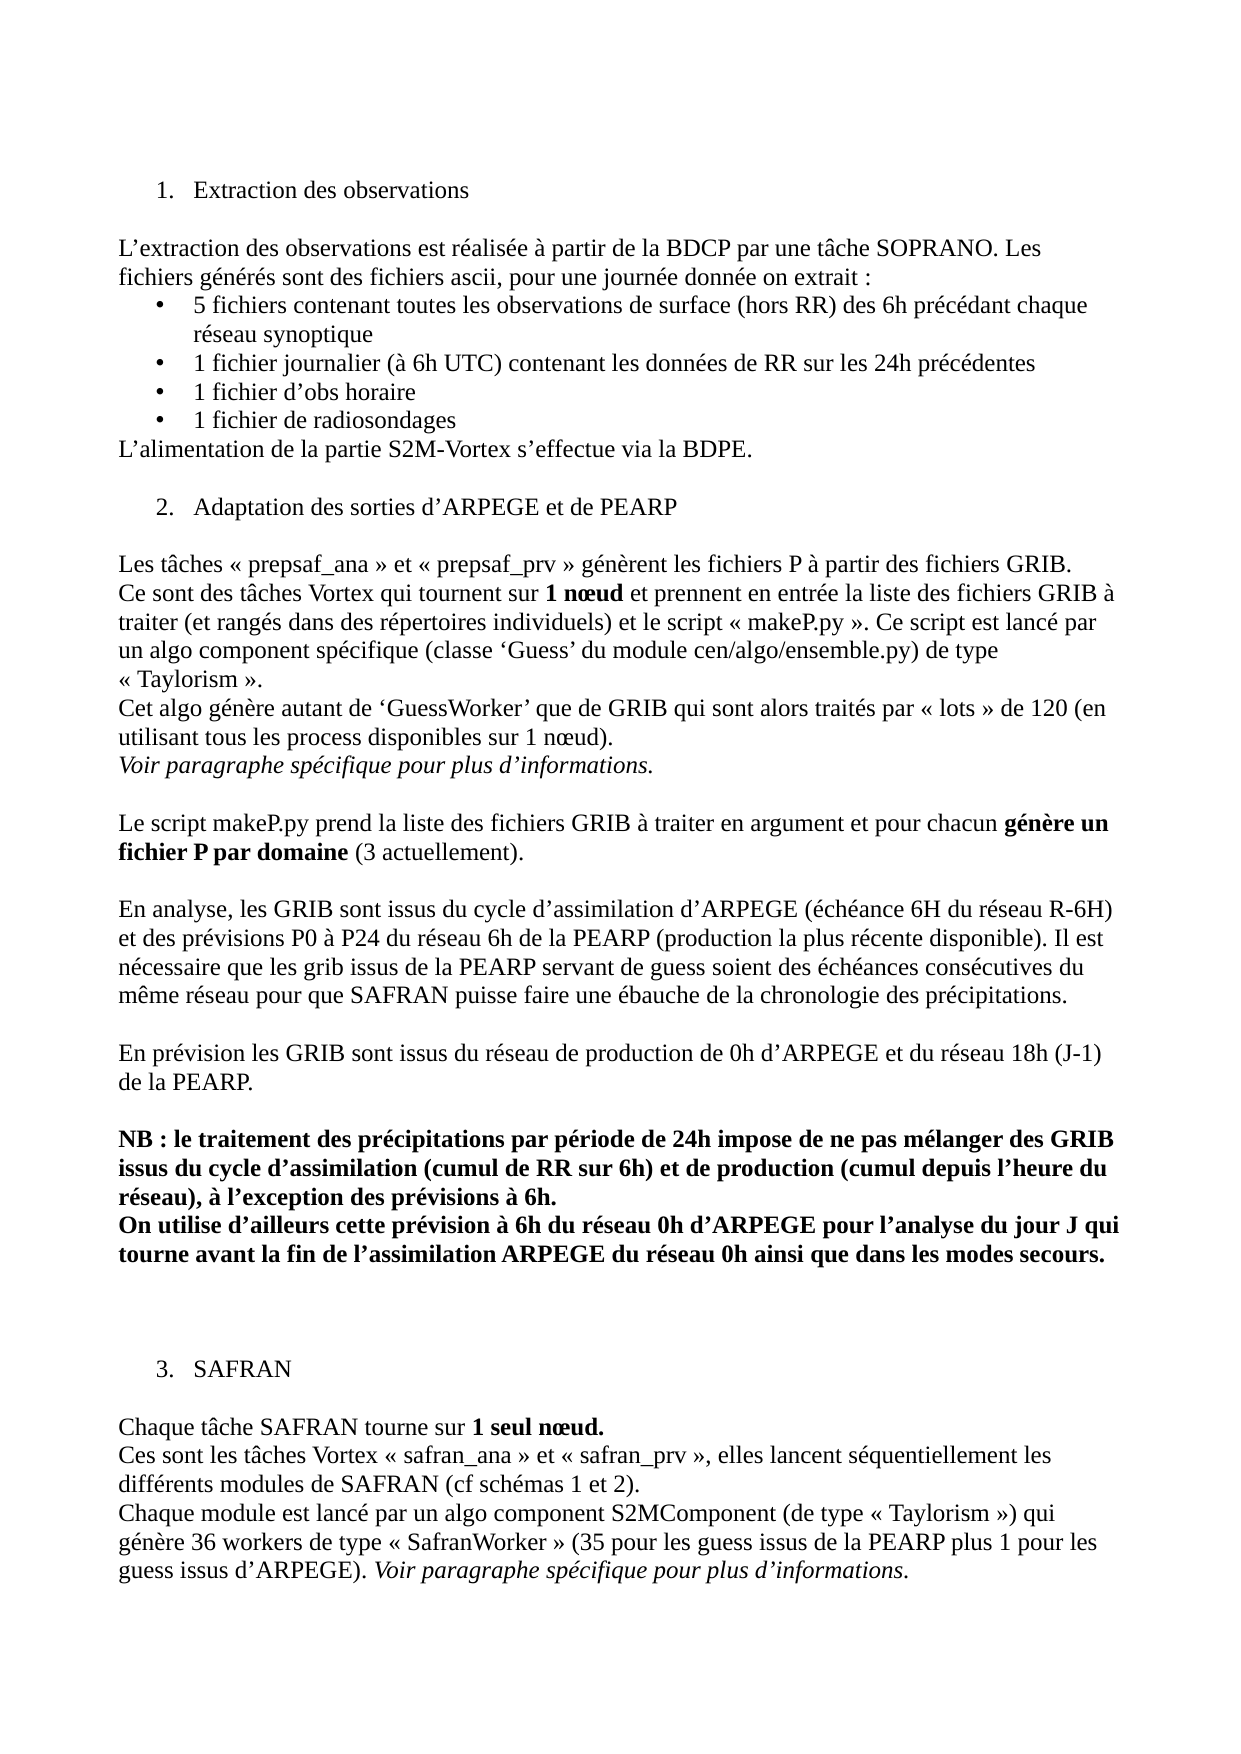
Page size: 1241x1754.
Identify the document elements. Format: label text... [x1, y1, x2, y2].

list 1 fichier de radiosondages [156, 406, 1122, 434]
text Voir paragraphe spécifique pour plus d’informations. [118, 751, 1122, 779]
text L’extraction des observations est réalisée à partir de la BDCP par une tâche SOPRANO. Les fichiers générés sont des fichiers ascii, pour une journée donnée on extrait : [118, 233, 1122, 291]
text L’alimentation de la partie S2M-Vortex s’effectue via la BDPE. [118, 434, 1122, 463]
text NB : le traitement des précipitations par période de 24h impose de ne pas mélanger des GRIB issus du cycle d’assimilation (cumul de RR sur 6h) et de production (cumul depuis l’heure du réseau), à l’exception des prévisions à 6h. [118, 1124, 1122, 1211]
text En analyse, les GRIB sont issus du cycle d’assimilation d’ARPEGE (échéance 6H du réseau R-6H) et des prévisions P0 à P24 du réseau 6h de la PEARP (production la plus récente disponible). Il est nécessaire que les grib issus de la PEARP servant de guess soient des échéances consécutives du même réseau pour que SAFRAN puisse faire une ébauche de la chronologie des précipitations. [118, 894, 1122, 1009]
text Cet algo génère autant de ‘GuessWorker’ que de GRIB qui sont alors traités par « lots » de 120 (en utilisant tous les process disponibles sur 1 nœud). [118, 693, 1122, 751]
text Les tâches « prepsaf_ana » et « prepsaf_prv » génèrent les fichiers P à partir des fichiers GRIB. Ce sont des tâches Vortex qui tournent sur 1 nœud et prennent en entrée la liste des fichiers GRIB à traiter (et rangés dans des répertoires individuels) et le script « makeP.py ». Ce script est lancé par un algo component spécifique (classe ‘Guess’ du module cen/algo/ensemble.py) de type « Taylorism ». [118, 549, 1122, 693]
list 1 fichier d’obs horaire [156, 377, 1122, 406]
text En prévision les GRIB sont issus du réseau de production de 0h d’ARPEGE et du réseau 18h (J-1) de la PEARP. [118, 1038, 1122, 1096]
list SAFRAN [156, 1354, 1122, 1383]
list 1 fichier journalier (à 6h UTC) contenant les données de RR sur les 24h précédentes [156, 348, 1122, 377]
text Chaque tâche SAFRAN tourne sur 1 seul nœud. [118, 1412, 1122, 1441]
text Le script makeP.py prend la liste des fichiers GRIB à traiter en argument et pour chacun génère un fichier P par domaine (3 actuellement). [118, 779, 1122, 866]
text Ces sont les tâches Vortex « safran_ana » et « safran_prv », elles lancent séquentiellement les différents modules de SAFRAN (cf schémas 1 et 2). Chaque module est lancé par un algo component S2MComponent (de type « Taylorism ») qui génère 36 workers de type « SafranWorker » (35 pour les guess issus de la PEARP plus 1 pour les guess issus d’ARPEGE). Voir paragraphe spécifique pour plus d’informations. [118, 1441, 1122, 1584]
text On utilise d’ailleurs cette prévision à 6h du réseau 0h d’ARPEGE pour l’analyse du jour J qui tourne avant la fin de l’assimilation ARPEGE du réseau 0h ainsi que dans les modes secours. [118, 1211, 1122, 1268]
list Extraction des observations [156, 176, 1122, 204]
list Adaptation des sorties d’ARPEGE et de PEARP [156, 492, 1122, 521]
list 5 fichiers contenant toutes les observations de surface (hors RR) des 6h précédant chaque réseau synoptique [156, 291, 1122, 348]
